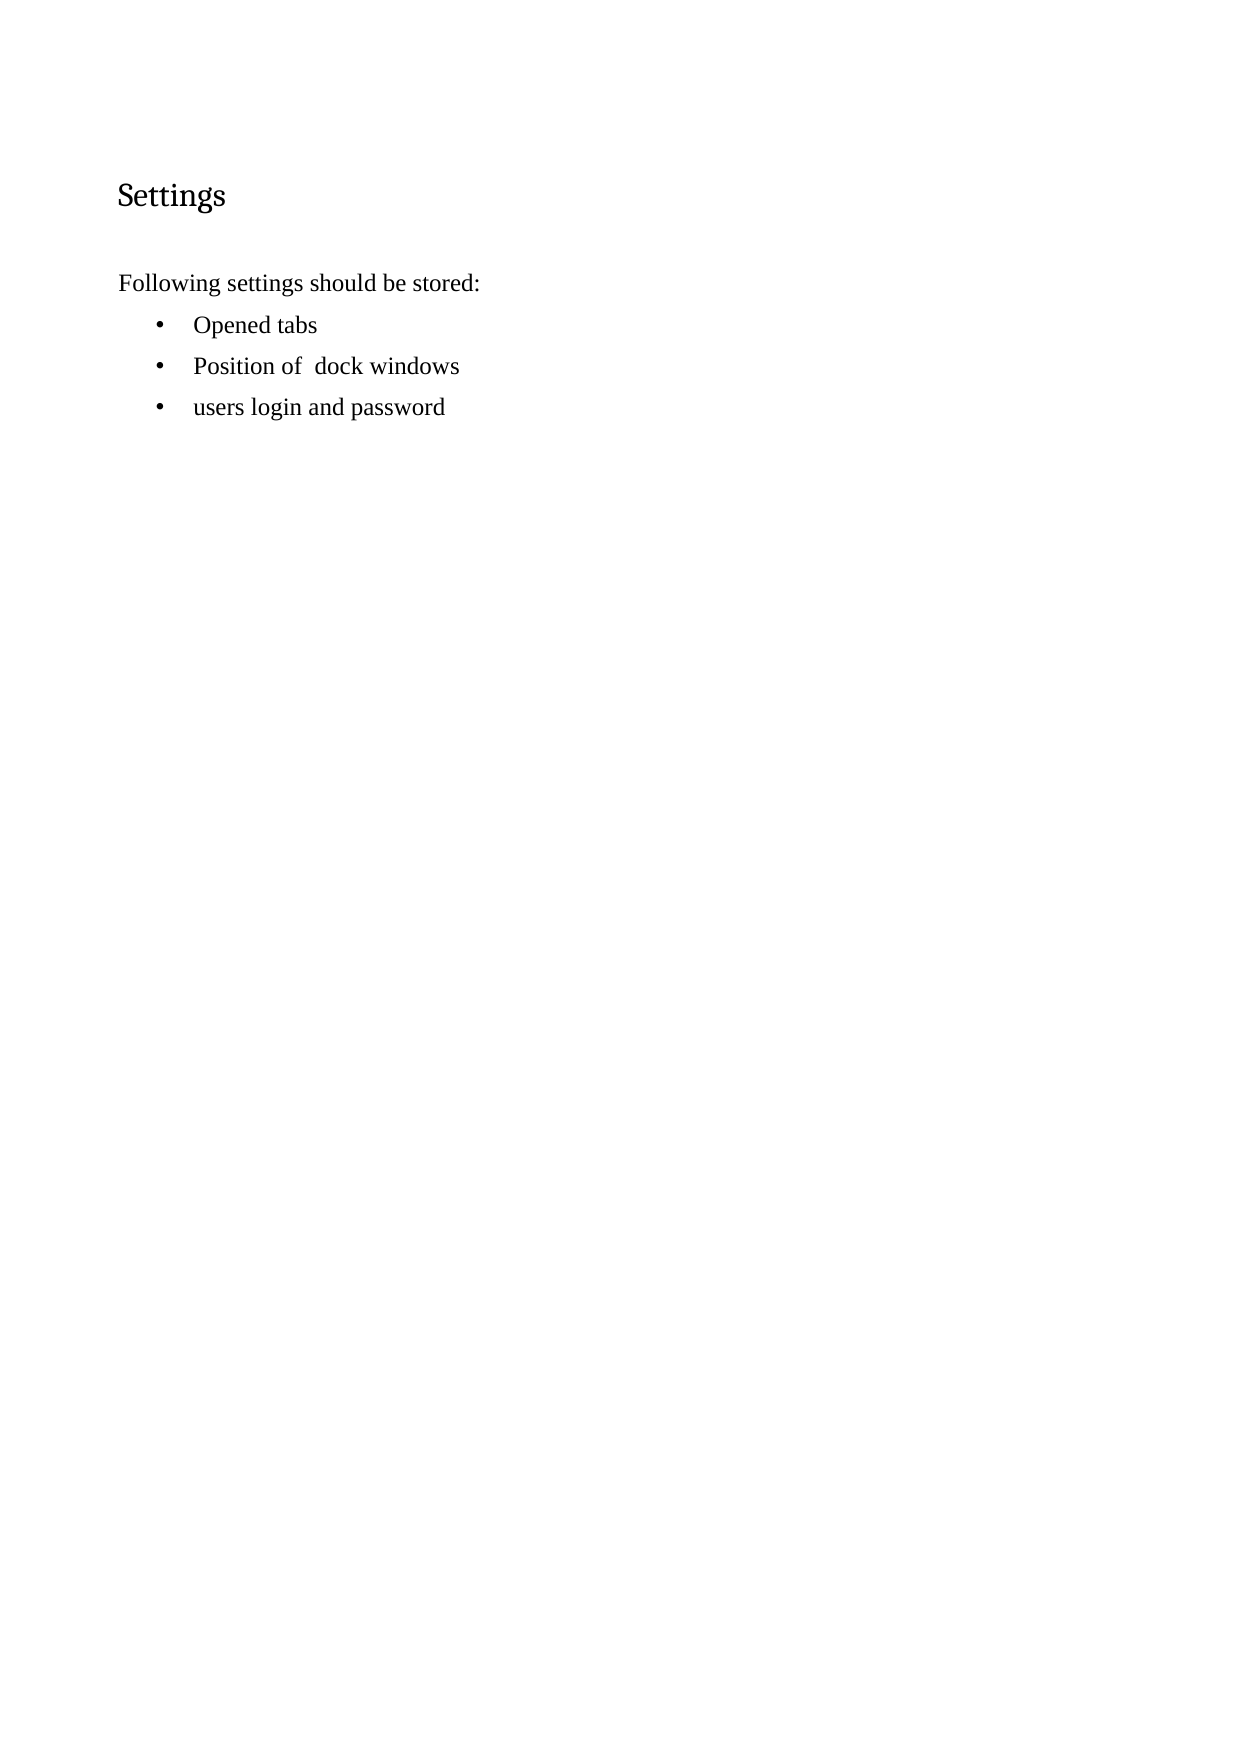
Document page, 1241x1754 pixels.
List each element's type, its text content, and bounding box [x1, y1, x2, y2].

list users login and password [156, 392, 1122, 421]
list Position of dock windows [156, 351, 1122, 380]
text Following settings should be stored: [118, 268, 1122, 297]
subtitle Settings [118, 176, 1122, 215]
list Opened tabs [156, 310, 1122, 338]
